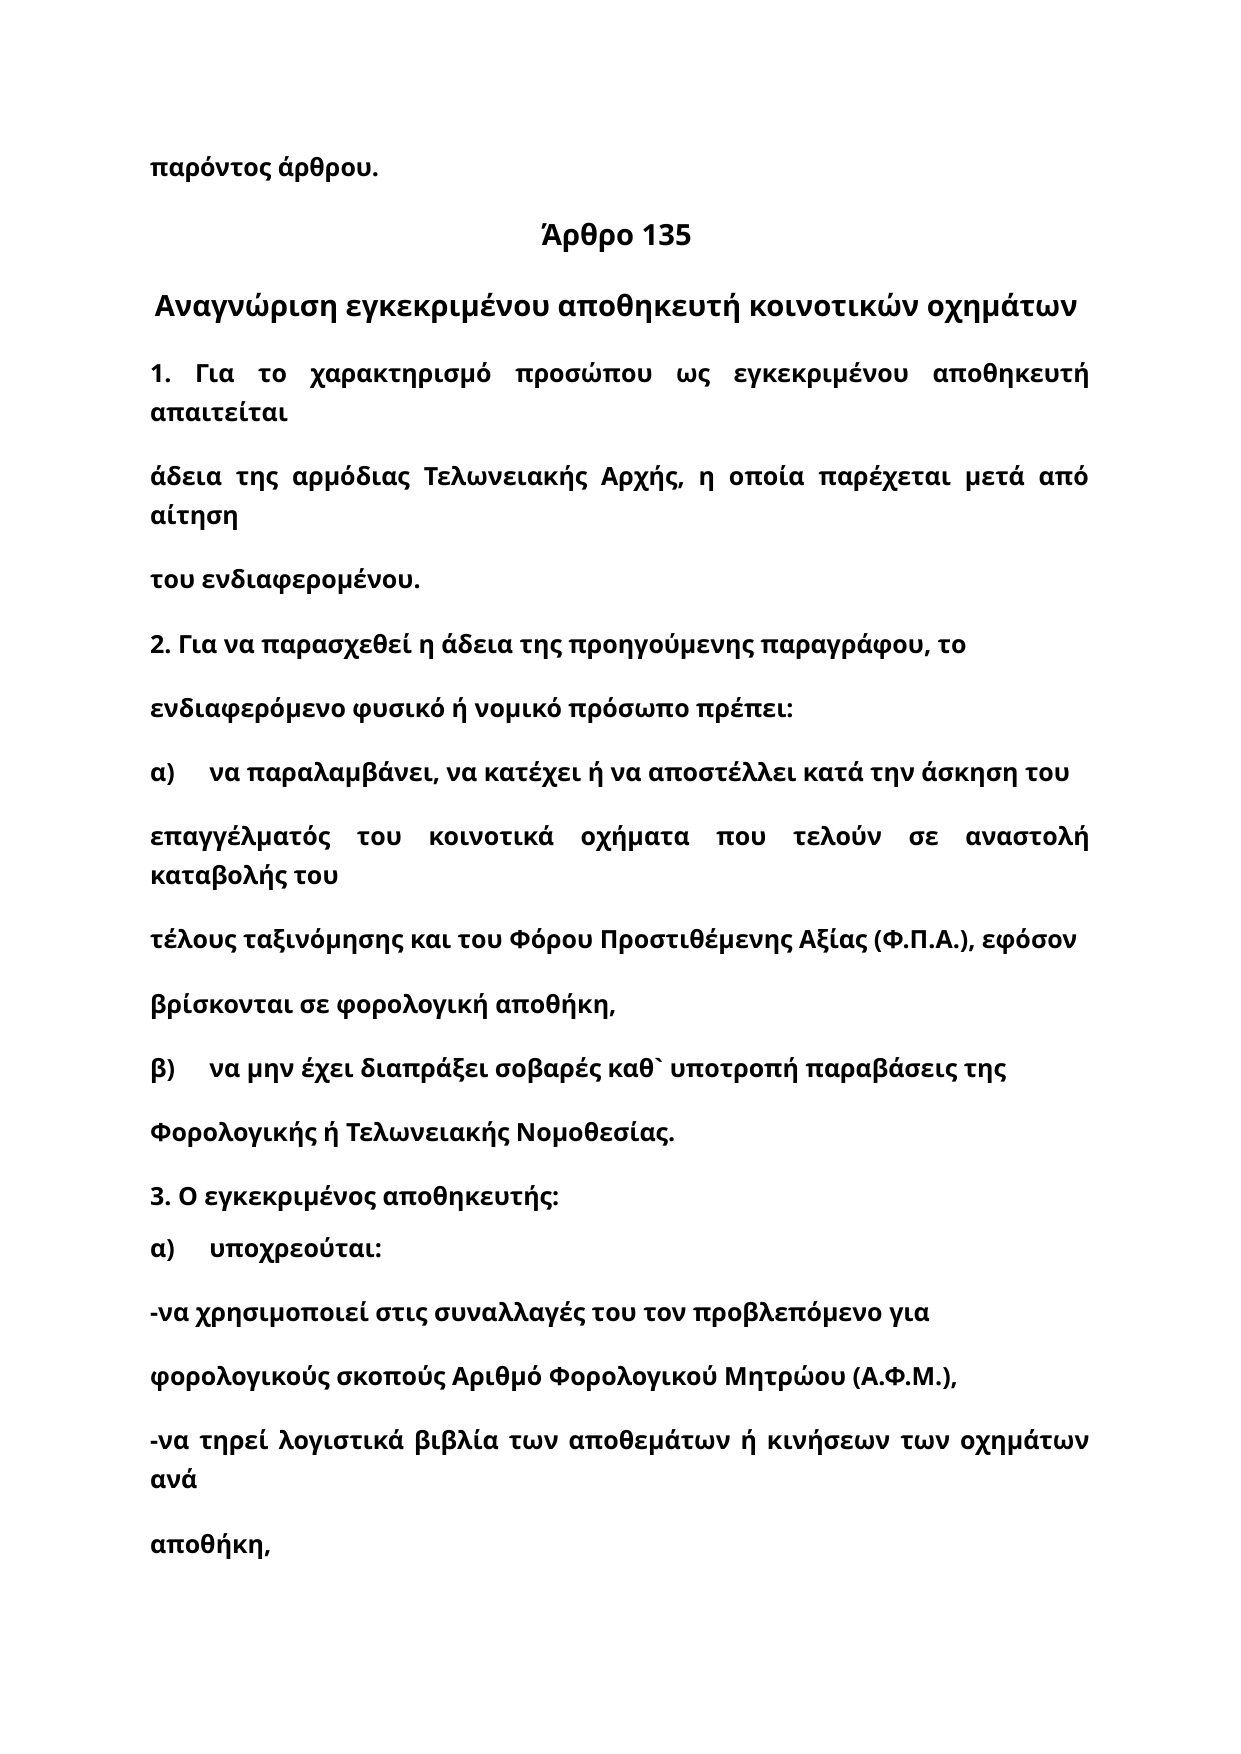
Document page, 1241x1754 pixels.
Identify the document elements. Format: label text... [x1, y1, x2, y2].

text 1. Για το χαρακτηρισμό προσώπου ως εγκεκριμένου αποθηκευτή απαιτείται [150, 355, 1090, 429]
list β) να μην έχει διαπράξει σοβαρές καθ` υποτροπή παραβάσεις της [150, 1050, 1090, 1084]
text ενδιαφερόμενο φυσικό ή νομικό πρόσωπο πρέπει: [150, 690, 1090, 724]
text φορολογικούς σκοπούς Αριθμό Φορολογικού Μητρώου (Α.Φ.Μ.), [150, 1359, 1090, 1393]
subtitle Άρθρο 135 [150, 214, 1090, 254]
subtitle Αναγνώριση εγκεκριμένου αποθηκευτή κοινοτικών οχημάτων [150, 285, 1090, 324]
text επαγγέλματός του κοινοτικά οχήματα που τελούν σε αναστολή καταβολής του [150, 819, 1090, 892]
list α) να παραλαμβάνει, να κατέχει ή να αποστέλλει κατά την άσκηση του [150, 754, 1090, 789]
text άδεια της αρμόδιας Τελωνειακής Αρχής, η οποία παρέχεται μετά από αίτηση [150, 459, 1090, 532]
text του ενδιαφερομένου. [150, 562, 1090, 596]
text αποθήκη, [150, 1526, 1090, 1560]
text Φορολογικής ή Τελωνειακής Νομοθεσίας. [150, 1114, 1090, 1149]
list α) υποχρεούται: [150, 1230, 1090, 1264]
text 2. Για να παρασχεθεί η άδεια της προηγούμενης παραγράφου, το [150, 626, 1090, 660]
text -να τηρεί λογιστικά βιβλία των αποθεμάτων ή κινήσεων των οχημάτων ανά [150, 1423, 1090, 1496]
text παρόντος άρθρου. [150, 150, 1090, 184]
text βρίσκονται σε φορολογική αποθήκη, [150, 986, 1090, 1020]
text 3. Ο εγκεκριμένος αποθηκευτής: [150, 1179, 1090, 1213]
text -να χρησιμοποιεί στις συναλλαγές του τον προβλεπόμενο για [150, 1294, 1090, 1329]
text τέλους ταξινόμησης και του Φόρου Προστιθέμενης Αξίας (Φ.Π.Α.), εφόσον [150, 922, 1090, 956]
